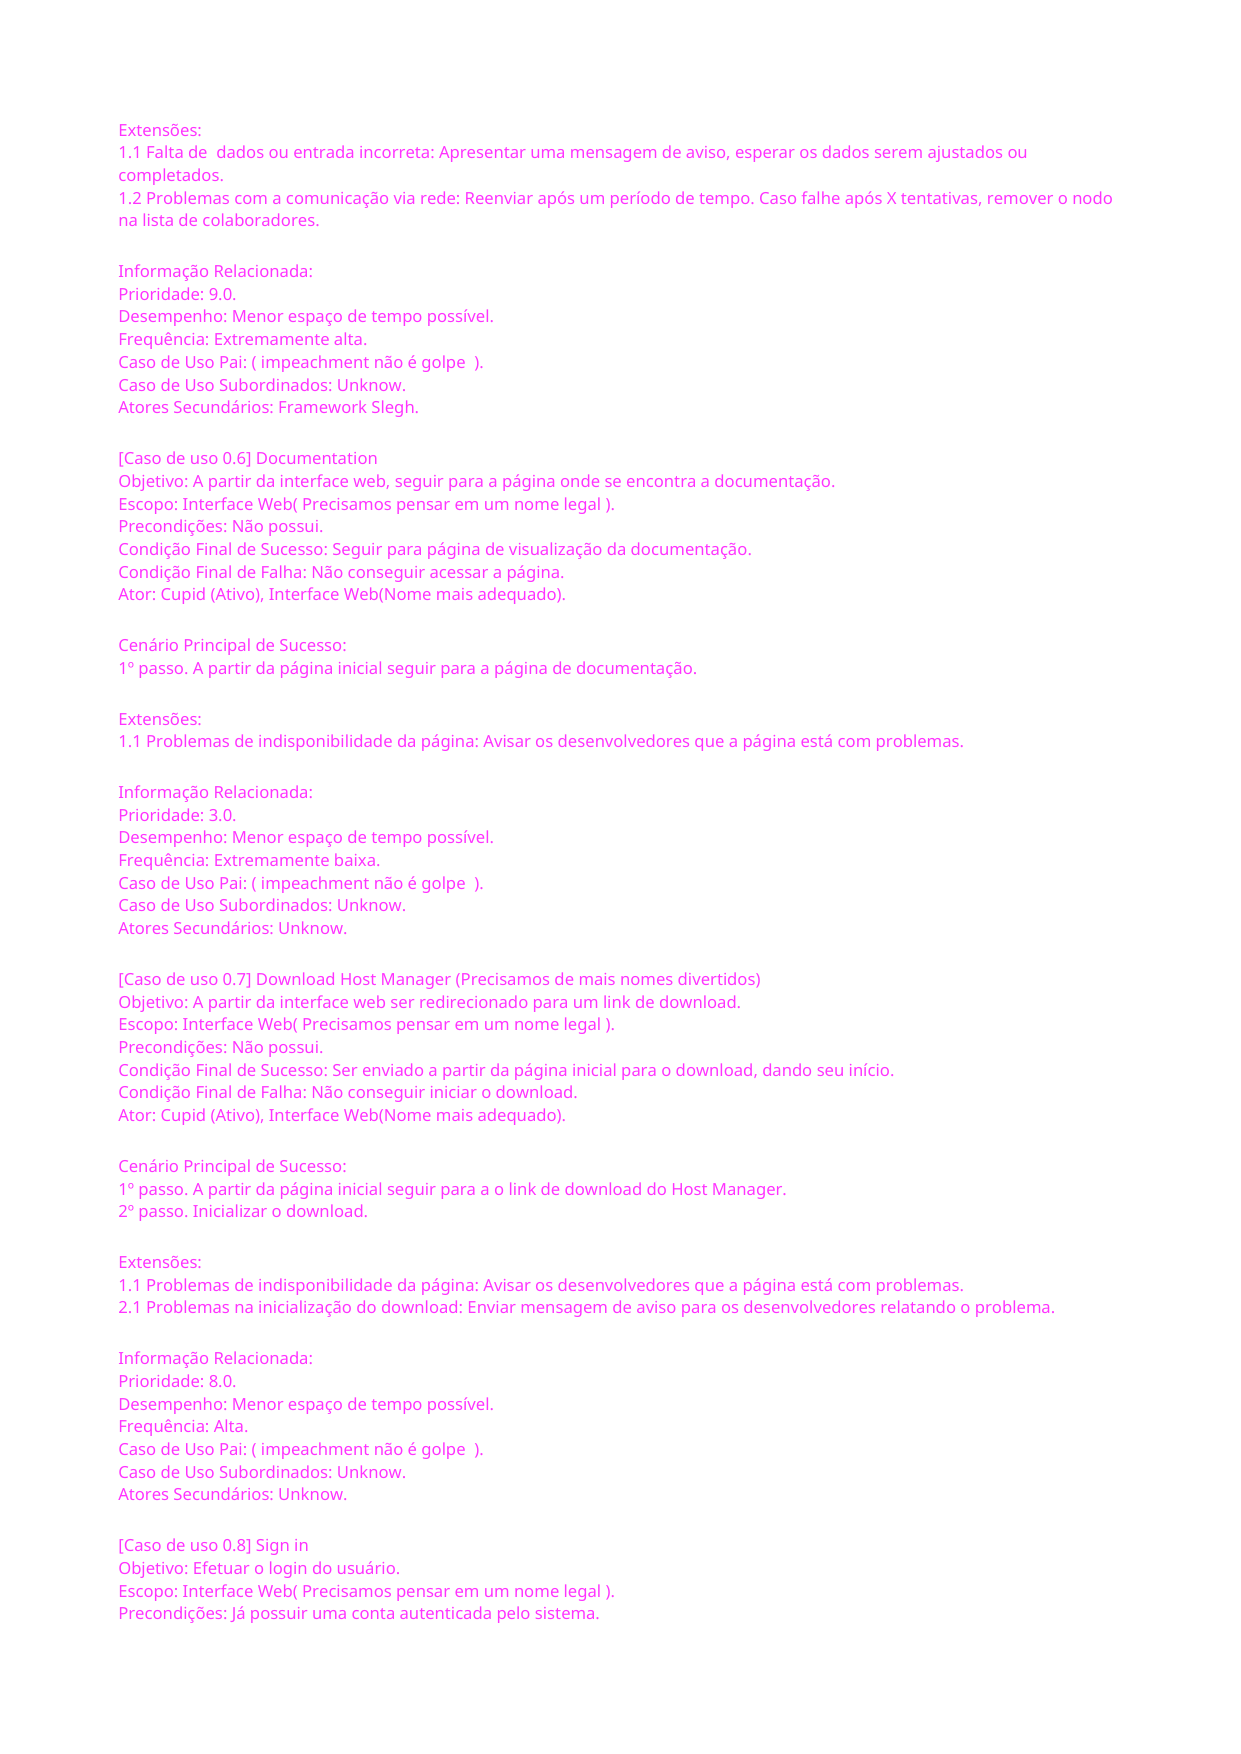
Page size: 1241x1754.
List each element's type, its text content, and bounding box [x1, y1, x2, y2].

text Condição Final de Sucesso: Ser enviado a partir da página inicial para o download, dando seu início. [118, 1058, 1122, 1081]
text 1.1 Problemas de indisponibilidade da página: Avisar os desenvolvedores que a página está com problemas. [118, 730, 1122, 752]
text 1.1 Falta de dados ou entrada incorreta: Apresentar uma mensagem de aviso, esperar os dados serem ajustados ou completados. [118, 141, 1122, 186]
text Extensões: [118, 118, 1122, 141]
text [Caso de uso 0.6] Documentation [118, 447, 1122, 469]
text Cenário Principal de Sucesso: [118, 1154, 1122, 1177]
text [Caso de uso 0.7] Download Host Manager (Precisamos de mais nomes divertidos) [118, 967, 1122, 990]
text Condição Final de Sucesso: Seguir para página de visualização da documentação. [118, 537, 1122, 560]
text Escopo: Interface Web( Precisamos pensar em um nome legal ). [118, 1013, 1122, 1036]
text [Caso de uso 0.8] Sign in [118, 1534, 1122, 1556]
text Condição Final de Falha: Não conseguir acessar a página. [118, 560, 1122, 583]
text Frequência: Extremamente baixa. [118, 849, 1122, 871]
text Precondições: Não possui. [118, 515, 1122, 537]
text 1º passo. A partir da página inicial seguir para a página de documentação. [118, 656, 1122, 679]
text Caso de Uso Subordinados: Unknow. [118, 373, 1122, 396]
text Atores Secundários: Unknow. [118, 1483, 1122, 1506]
text Prioridade: 8.0. [118, 1369, 1122, 1392]
text Atores Secundários: Unknow. [118, 917, 1122, 939]
text 1.2 Problemas com a comunicação via rede: Reenviar após um período de tempo. Caso falhe após X tentativas, remover o nodo na lista de colaboradores. [118, 186, 1122, 232]
text 1º passo. A partir da página inicial seguir para a o link de download do Host Manager. [118, 1177, 1122, 1200]
text Desempenho: Menor espaço de tempo possível. [118, 305, 1122, 328]
text Objetivo: A partir da interface web ser redirecionado para um link de download. [118, 990, 1122, 1013]
text Frequência: Extremamente alta. [118, 328, 1122, 351]
text Prioridade: 9.0. [118, 282, 1122, 305]
text Desempenho: Menor espaço de tempo possível. [118, 826, 1122, 849]
text Caso de Uso Subordinados: Unknow. [118, 894, 1122, 917]
text Atores Secundários: Framework Slegh. [118, 396, 1122, 419]
text Escopo: Interface Web( Precisamos pensar em um nome legal ). [118, 492, 1122, 515]
text Extensões: [118, 707, 1122, 730]
text Informação Relacionada: [118, 781, 1122, 803]
text 1.1 Problemas de indisponibilidade da página: Avisar os desenvolvedores que a página está com problemas. [118, 1273, 1122, 1296]
text Objetivo: Efetuar o login do usuário. [118, 1556, 1122, 1579]
text 2.1 Problemas na inicialização do download: Enviar mensagem de aviso para os desenvolvedores relatando o problema. [118, 1296, 1122, 1319]
text Extensões: [118, 1251, 1122, 1273]
text Objetivo: A partir da interface web, seguir para a página onde se encontra a documentação. [118, 469, 1122, 492]
text Informação Relacionada: [118, 260, 1122, 282]
text Informação Relacionada: [118, 1347, 1122, 1369]
text Precondições: Já possuir uma conta autenticada pelo sistema. [118, 1602, 1122, 1624]
text Desempenho: Menor espaço de tempo possível. [118, 1392, 1122, 1415]
text Frequência: Alta. [118, 1415, 1122, 1438]
text Ator: Cupid (Ativo), Interface Web(Nome mais adequado). [118, 583, 1122, 606]
text Caso de Uso Pai: ( impeachment não é golpe ). [118, 871, 1122, 894]
text Caso de Uso Pai: ( impeachment não é golpe ). [118, 351, 1122, 373]
text Ator: Cupid (Ativo), Interface Web(Nome mais adequado). [118, 1104, 1122, 1126]
text Caso de Uso Pai: ( impeachment não é golpe ). [118, 1438, 1122, 1460]
text 2º passo. Inicializar o download. [118, 1200, 1122, 1223]
text Prioridade: 3.0. [118, 803, 1122, 826]
text Escopo: Interface Web( Precisamos pensar em um nome legal ). [118, 1579, 1122, 1602]
text Precondições: Não possui. [118, 1036, 1122, 1058]
text Condição Final de Falha: Não conseguir iniciar o download. [118, 1081, 1122, 1104]
text Cenário Principal de Sucesso: [118, 634, 1122, 656]
text Caso de Uso Subordinados: Unknow. [118, 1460, 1122, 1483]
